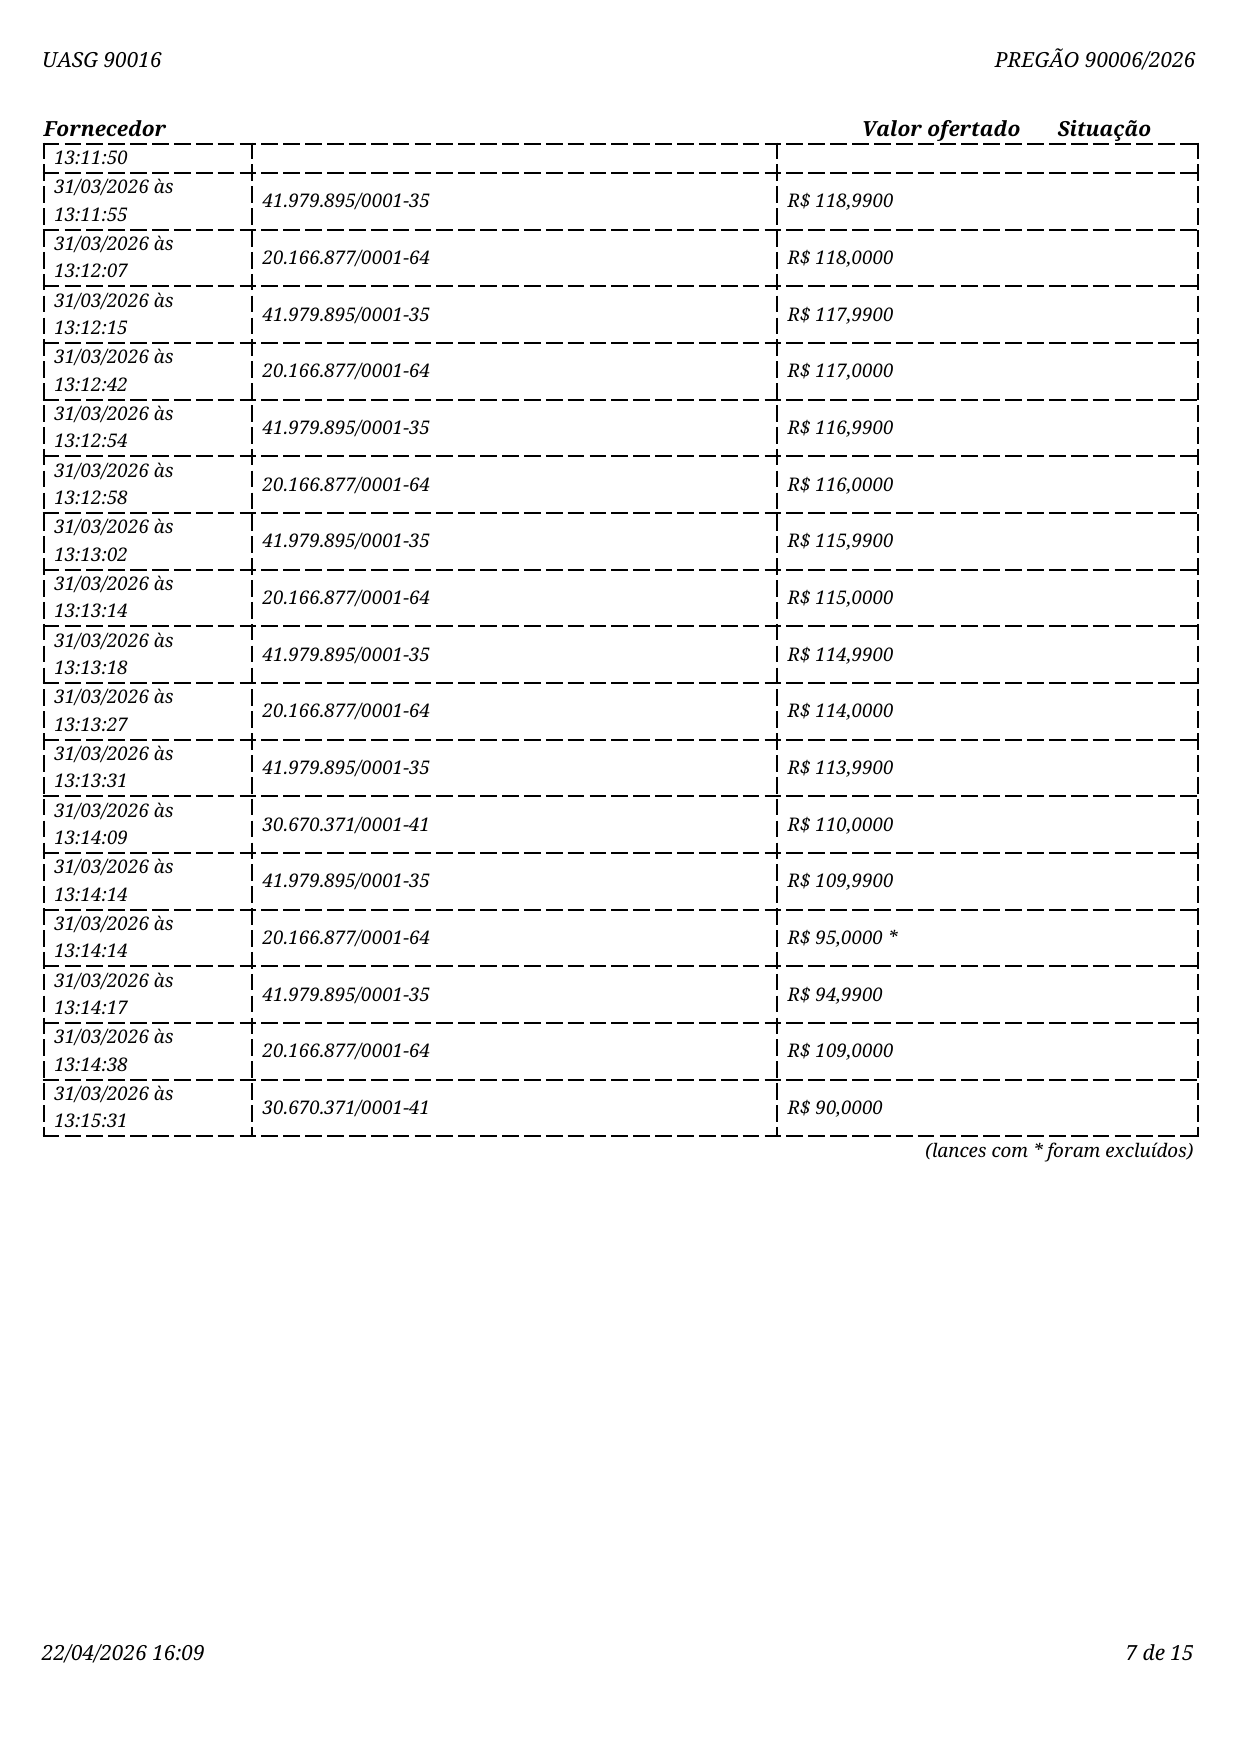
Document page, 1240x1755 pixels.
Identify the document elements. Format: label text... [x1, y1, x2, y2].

table_cell R$ 94,9900 [777, 965, 1198, 1022]
table_cell 31/03/2026 às 13:14:38 [44, 1022, 252, 1078]
table_cell 31/03/2026 às 13:14:14 [44, 909, 252, 965]
table_cell 31/03/2026 às 13:14:09 [44, 795, 252, 852]
table_cell 30.670.371/0001-41 [252, 795, 777, 852]
table_cell 41.979.895/0001-35 [252, 172, 777, 228]
table_cell 31/03/2026 às 13:12:58 [44, 455, 252, 512]
table_cell R$ 118,0000 [777, 229, 1198, 285]
table_cell 20.166.877/0001-64 [252, 909, 777, 965]
table_cell R$ 109,0000 [777, 1022, 1198, 1078]
table_cell 20.166.877/0001-64 [252, 229, 777, 285]
table_cell 31/03/2026 às 13:14:14 [44, 852, 252, 908]
table_cell R$ 115,9900 [777, 512, 1198, 568]
table_cell R$ 116,0000 [777, 455, 1198, 512]
table_cell 31/03/2026 às 13:12:42 [44, 342, 252, 398]
table_cell 31/03/2026 às 13:13:14 [44, 569, 252, 625]
table_cell R$ 95,0000 * [777, 909, 1198, 965]
table_cell 20.166.877/0001-64 [252, 455, 777, 512]
table_cell 41.979.895/0001-35 [252, 399, 777, 455]
table_cell R$ 117,9900 [777, 285, 1198, 342]
table_cell R$ 118,9900 [777, 172, 1198, 228]
table_cell R$ 114,9900 [777, 625, 1198, 682]
table_cell 31/03/2026 às 13:13:27 [44, 682, 252, 738]
table_cell 41.979.895/0001-35 [252, 739, 777, 795]
table_cell 31/03/2026 às 13:12:07 [44, 229, 252, 285]
table_cell 31/03/2026 às 13:11:55 [44, 172, 252, 228]
table_cell R$ 116,9900 [777, 399, 1198, 455]
table_cell R$ 117,0000 [777, 342, 1198, 398]
table_cell 20.166.877/0001-64 [252, 1022, 777, 1078]
table_cell R$ 115,0000 [777, 569, 1198, 625]
table_cell 20.166.877/0001-64 [252, 682, 777, 738]
text (lances com * foram excluídos) [42, 1137, 1195, 1163]
table_cell 31/03/2026 às 13:12:15 [44, 285, 252, 342]
table_cell R$ 109,9900 [777, 852, 1198, 908]
table_cell R$ 110,0000 [777, 795, 1198, 852]
table_cell 41.979.895/0001-35 [252, 965, 777, 1022]
table_cell 20.166.877/0001-64 [252, 569, 777, 625]
table_cell 30.670.371/0001-41 [252, 1079, 777, 1135]
table_cell 41.979.895/0001-35 [252, 852, 777, 908]
table_cell 31/03/2026 às 13:13:31 [44, 739, 252, 795]
table_cell 31/03/2026 às 13:13:02 [44, 512, 252, 568]
table_cell 31/03/2026 às 13:13:18 [44, 625, 252, 682]
table_cell 31/03/2026 às 13:12:54 [44, 399, 252, 455]
table_cell R$ 114,0000 [777, 682, 1198, 738]
table_cell 41.979.895/0001-35 [252, 285, 777, 342]
table_cell 31/03/2026 às 13:15:31 [44, 1079, 252, 1135]
table_cell 41.979.895/0001-35 [252, 512, 777, 568]
table_cell 41.979.895/0001-35 [252, 625, 777, 682]
table_cell R$ 90,0000 [777, 1079, 1198, 1135]
table_cell 31/03/2026 às 13:14:17 [44, 965, 252, 1022]
table_cell [252, 143, 777, 172]
table_cell R$ 113,9900 [777, 739, 1198, 795]
table_cell 20.166.877/0001-64 [252, 342, 777, 398]
table_cell 13:11:50 [44, 143, 252, 172]
table_cell [777, 143, 1198, 172]
